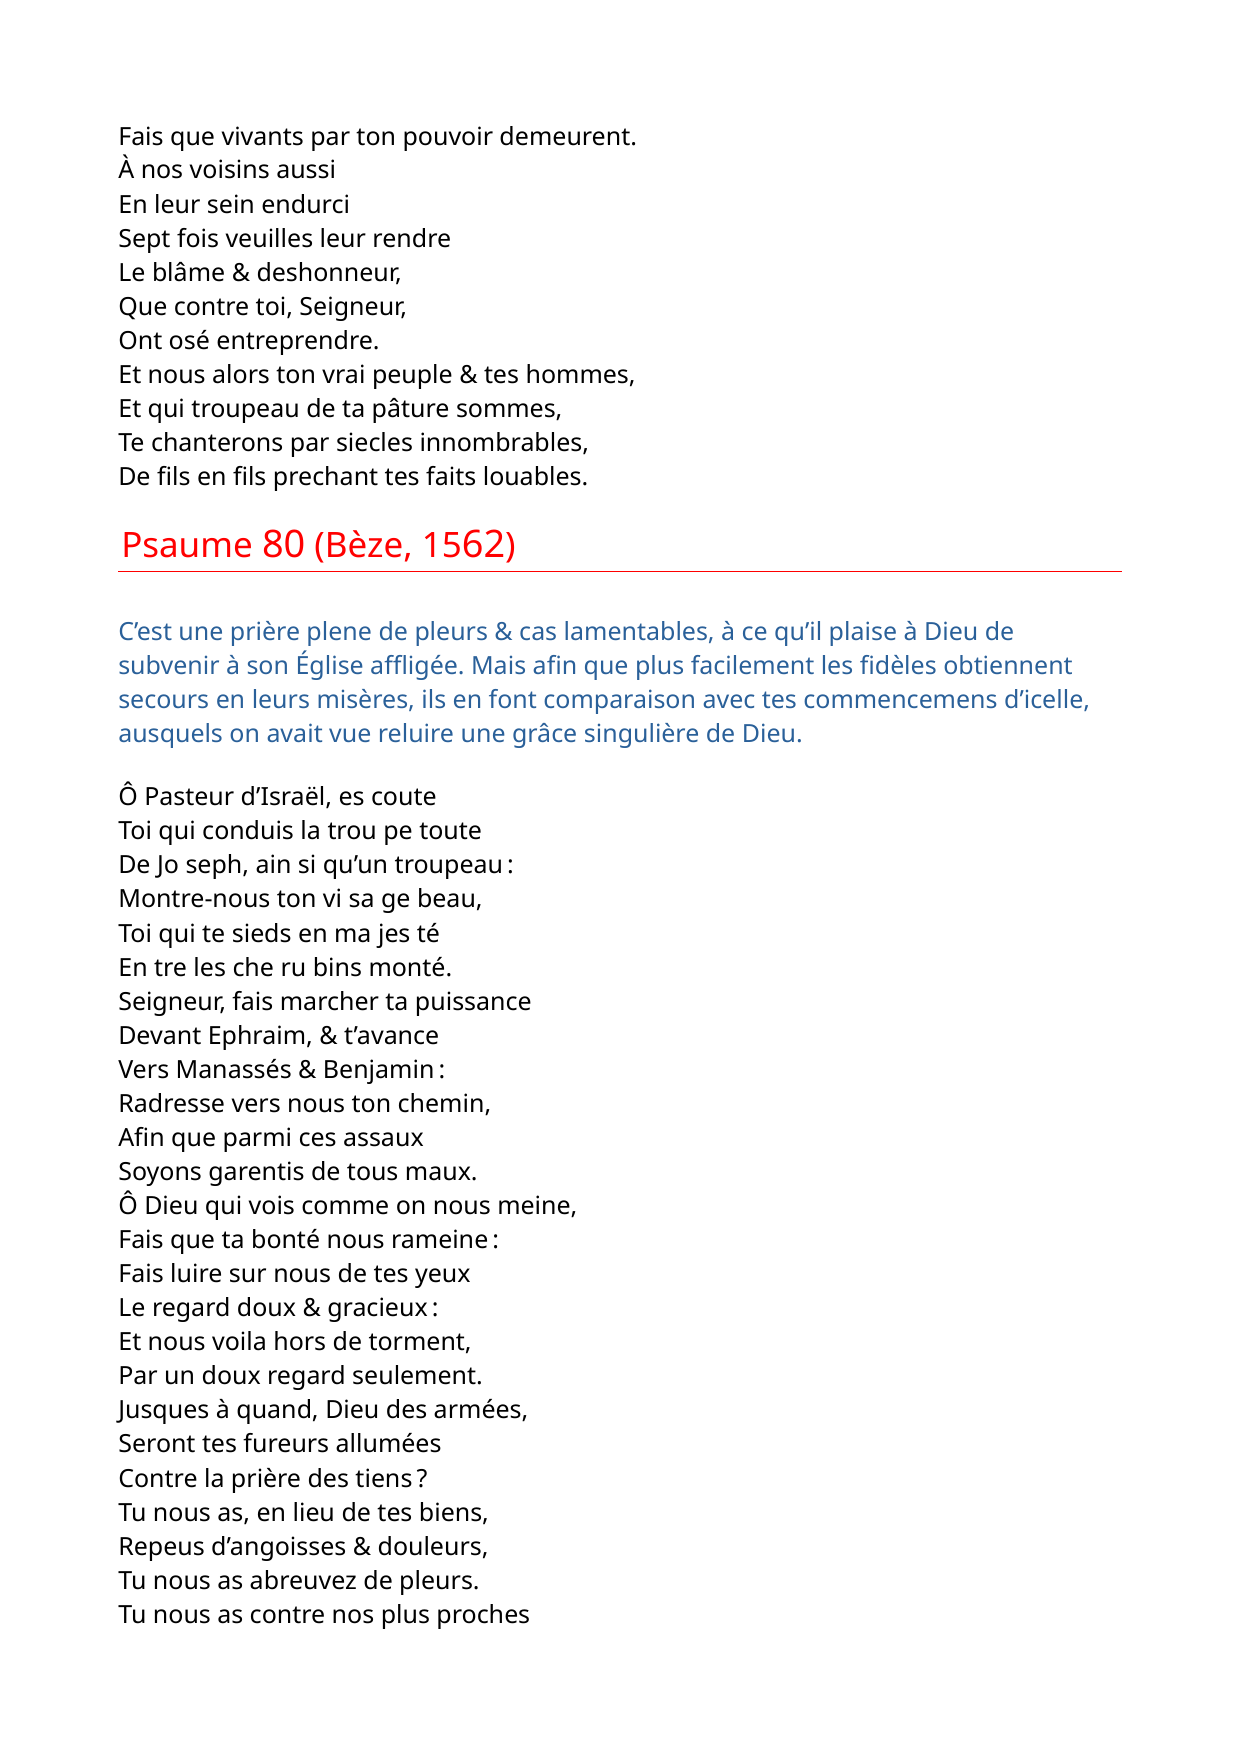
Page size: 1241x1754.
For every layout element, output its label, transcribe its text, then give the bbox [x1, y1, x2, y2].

text Ont osé entreprendre. [118, 322, 1122, 357]
text En tre les che ru bins monté. [118, 949, 1122, 983]
text Radresse vers nous ton chemin, [118, 1086, 1122, 1119]
text Soyons garentis de tous maux. [118, 1154, 1122, 1188]
text Jusques à quand, Dieu des armées, [118, 1392, 1122, 1426]
text À nos voisins aussi [118, 152, 1122, 186]
text Vers Manassés & Benjamin : [118, 1051, 1122, 1086]
text Tu nous as abreuvez de pleurs. [118, 1562, 1122, 1596]
text Montre-nous ton vi sa ge beau, [118, 881, 1122, 915]
text Seigneur, fais marcher ta puissance [118, 983, 1122, 1017]
text Seront tes fureurs allumées [118, 1426, 1122, 1460]
text Fais luire sur nous de tes yeux [118, 1256, 1122, 1290]
text Devant Ephraim, & t’avance [118, 1017, 1122, 1051]
text Le regard doux & gracieux : [118, 1290, 1122, 1324]
text Que contre toi, Seigneur, [118, 288, 1122, 322]
text C’est une prière plene de pleurs & cas lamentables, à ce qu’il plaise à Dieu de subvenir à son Église affligée. Mais afin que plus facilement les fidèles obtiennent secours en leurs misères, ils en font comparaison avec tes commencemens d’icelle, ausquels on avait vue reluire une grâce singulière de Dieu. [118, 613, 1122, 749]
text En leur sein endurci [118, 186, 1122, 220]
text Toi qui te sieds en ma jes té [118, 915, 1122, 949]
text Par un doux regard seulement. [118, 1358, 1122, 1392]
text De Jo seph, ain si qu’un troupeau : [118, 847, 1122, 881]
text Ô Dieu qui vois comme on nous meine, [118, 1188, 1122, 1222]
text Afin que parmi ces assaux [118, 1119, 1122, 1154]
text Et nous voila hors de torment, [118, 1324, 1122, 1358]
text Toi qui conduis la trou pe toute [118, 813, 1122, 847]
text Sept fois veuilles leur rendre [118, 220, 1122, 254]
text Repeus d’angoisses & douleurs, [118, 1528, 1122, 1562]
text Le blâme & deshonneur, [118, 254, 1122, 288]
text Fais que vivants par ton pouvoir demeurent. [118, 118, 1122, 152]
text Et qui troupeau de ta pâture sommes, [118, 391, 1122, 425]
text Tu nous as contre nos plus proches [118, 1596, 1122, 1631]
text Tu nous as, en lieu de tes biens, [118, 1494, 1122, 1528]
text Et nous alors ton vrai peuple & tes hommes, [118, 357, 1122, 391]
text Ô Pasteur d’Israël, es coute [118, 779, 1122, 813]
text De fils en fils prechant tes faits louables. [118, 459, 1122, 493]
text Contre la prière des tiens ? [118, 1460, 1122, 1494]
text Fais que ta bonté nous rameine : [118, 1222, 1122, 1256]
subtitle Psaume 80 (Bèze, 1562) [118, 514, 1122, 571]
text Te chanterons par siecles innombrables, [118, 425, 1122, 459]
